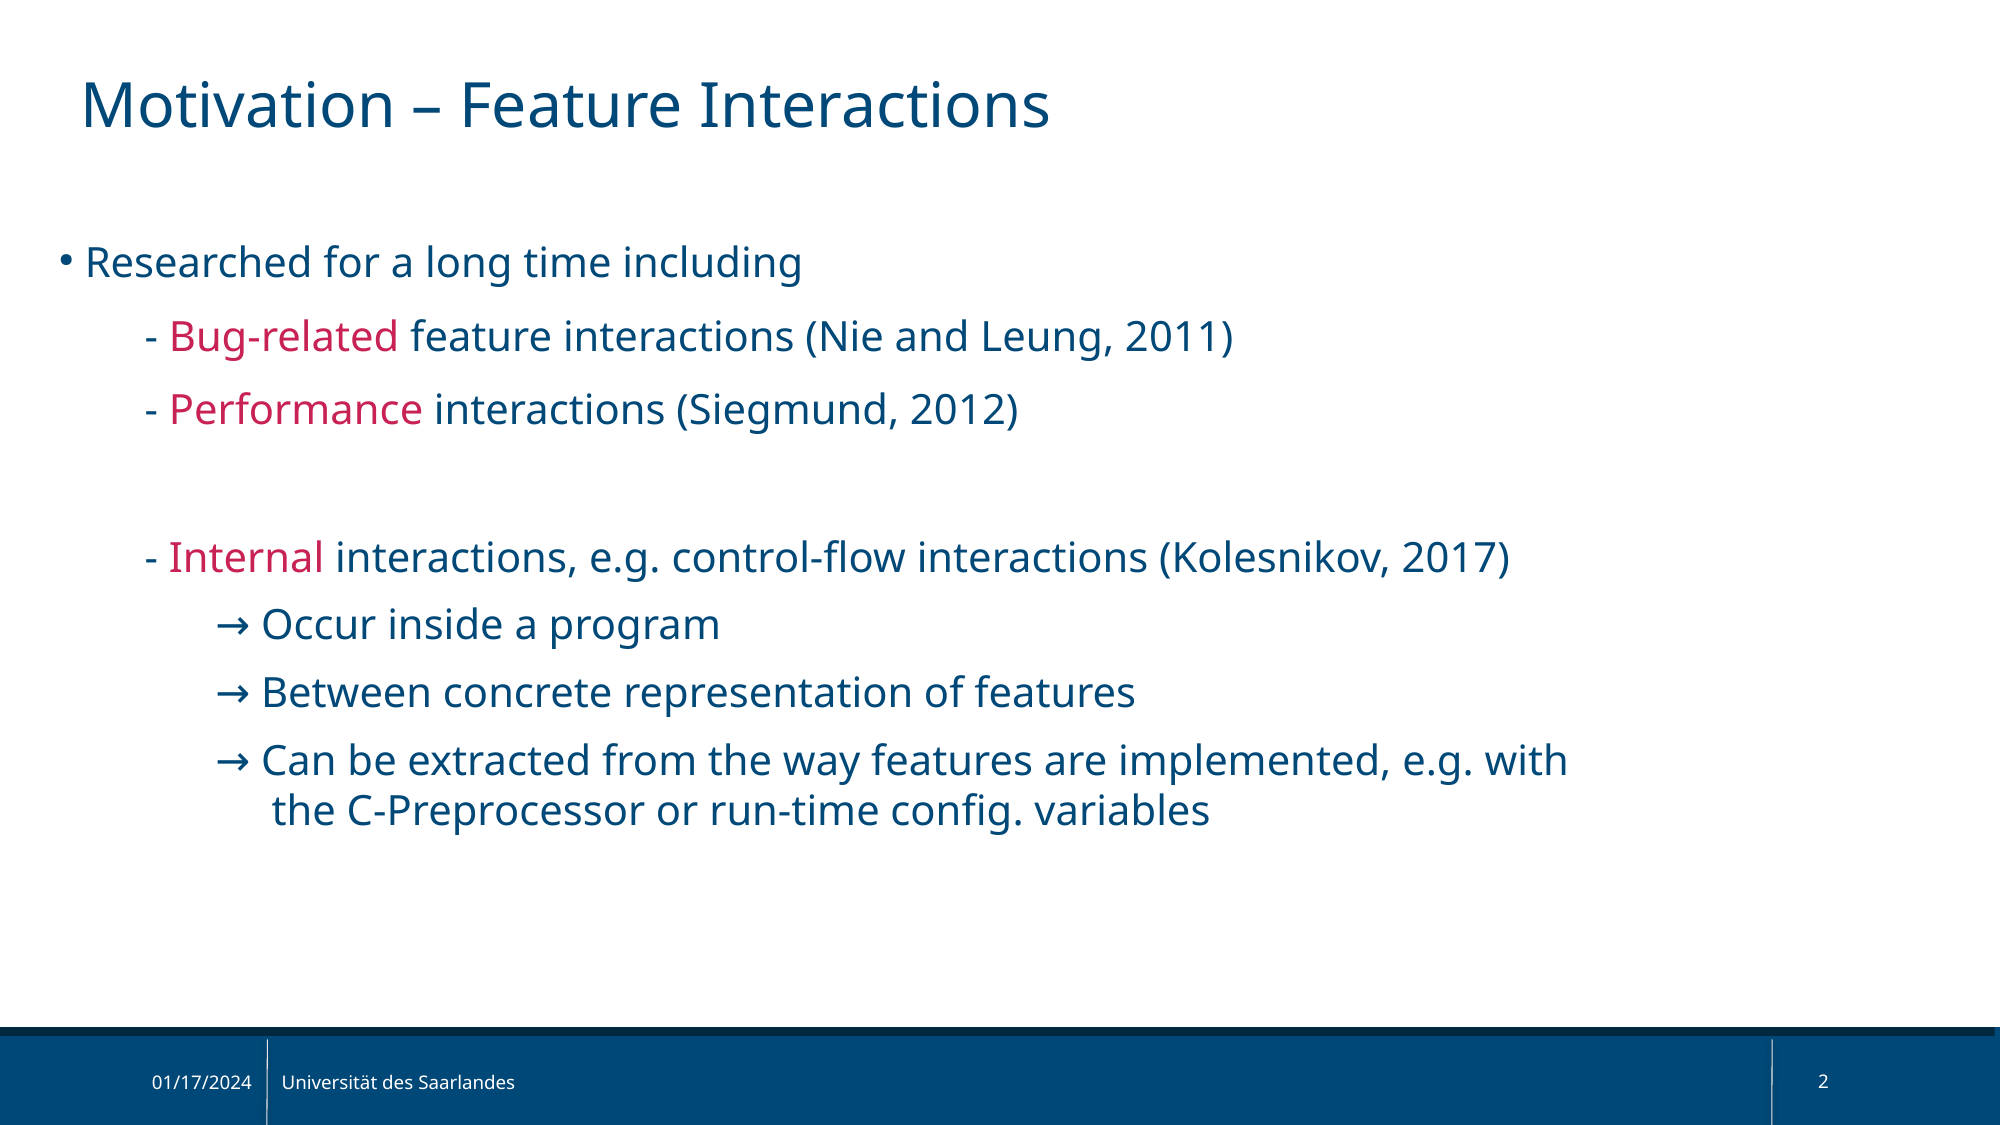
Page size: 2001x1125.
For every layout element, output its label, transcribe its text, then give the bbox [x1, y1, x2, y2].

text_box [1803, 1052, 2000, 1113]
list Researched for a long time including - Bug-related feature interactions (Nie and Leung, 2011) - Performance interactions (Siegmund, 2012) - Internal interactions, e.g. control-flow interactions (Kolesnikov, 2017) → Occur inside a program → Between concrete representation of features → Can be extracted from the way features are implemented, e.g. with the C-Preprocessor or run-time config. variables [59, 178, 1654, 886]
list 01/17/2024 [810, 57, 1521, 170]
list Motivation – Feature Interactions [65, 57, 810, 170]
list [65, 57, 776, 111]
text_box 01/17/2024 [65, 1053, 266, 1113]
text_box Universität des Saarlandes [266, 1052, 1741, 1113]
